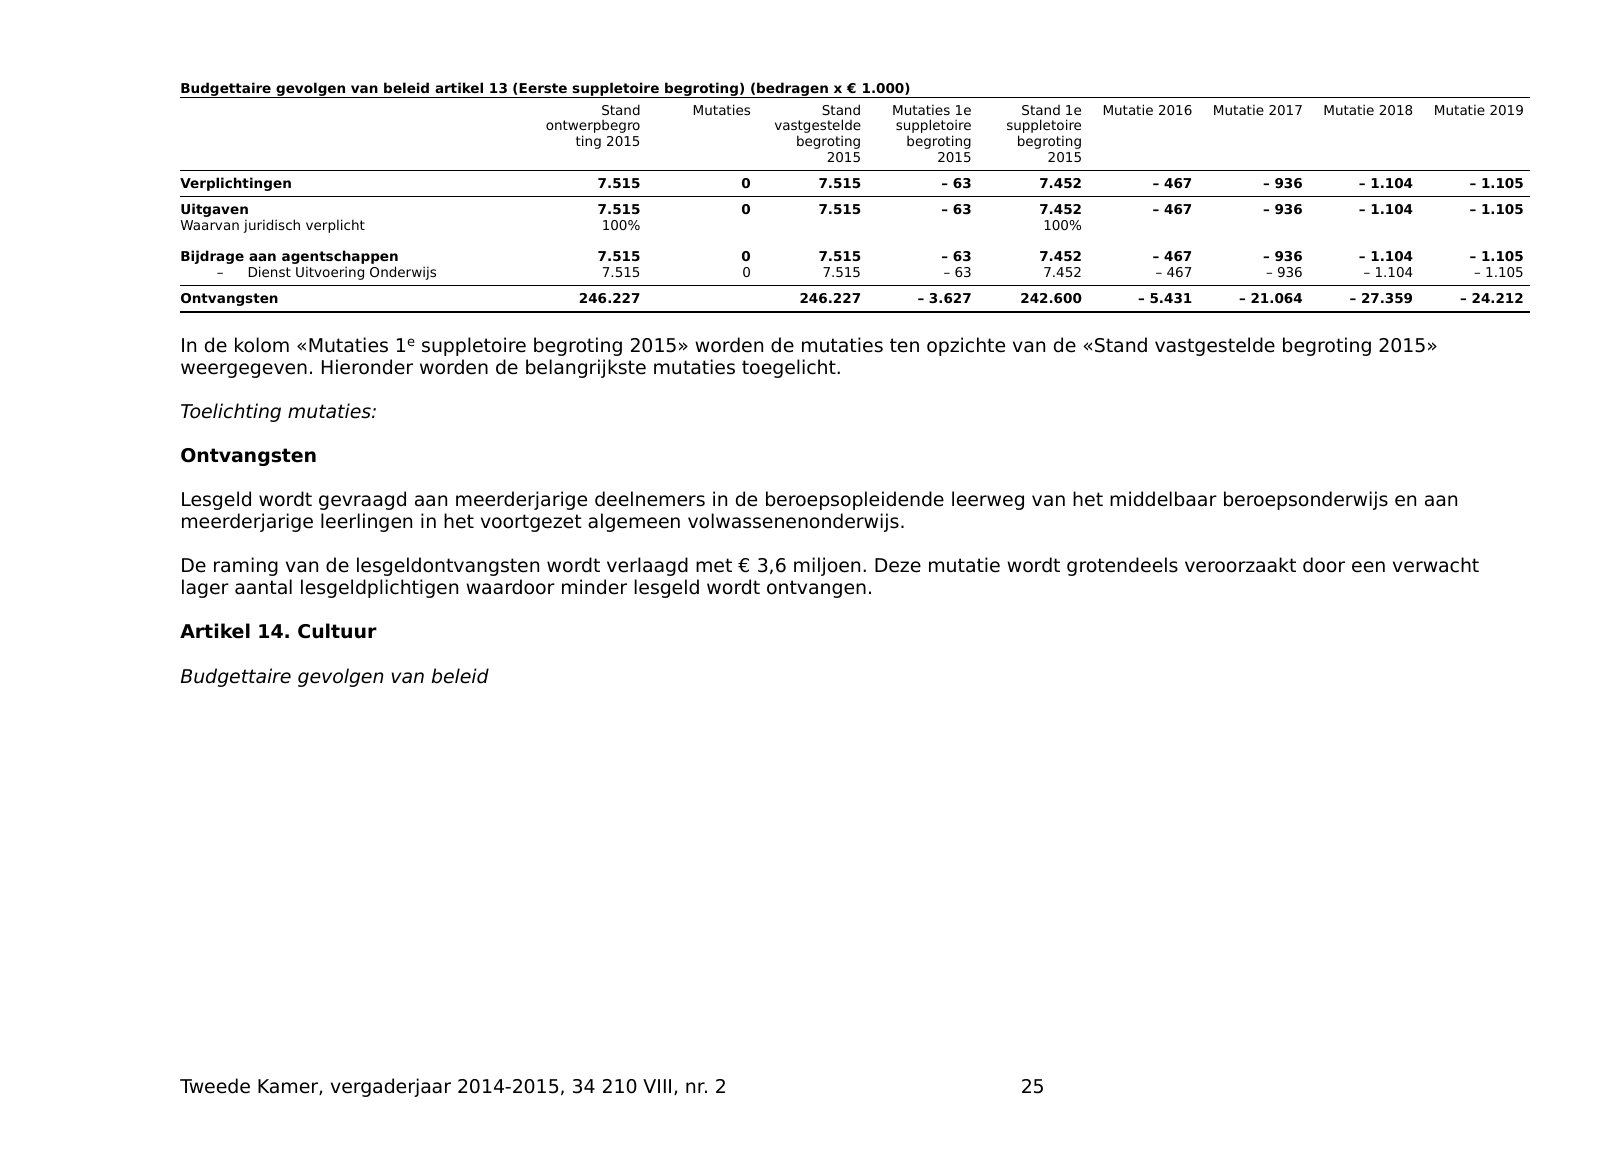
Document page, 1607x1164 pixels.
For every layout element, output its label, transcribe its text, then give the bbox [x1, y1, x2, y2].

table_cell 0 [646, 265, 757, 285]
table_cell Stand ontwerpbegroting 2015 [536, 98, 646, 170]
table_cell – 936 [1198, 197, 1308, 218]
table_cell 246.227 [757, 286, 867, 311]
table_cell 7.515 [757, 265, 867, 285]
table_cell [646, 233, 757, 249]
table_cell – 1.105 [1419, 197, 1529, 218]
table_cell 0 [646, 249, 757, 265]
table_cell 7.515 [536, 197, 646, 218]
table_cell [977, 233, 1088, 249]
table_cell [867, 233, 977, 249]
table_cell 246.227 [536, 286, 646, 311]
table_cell – [211, 265, 241, 285]
table_cell 7.515 [757, 171, 867, 196]
table_cell [1198, 233, 1308, 249]
table_cell [1309, 218, 1419, 233]
table_cell [180, 265, 211, 285]
table_cell 7.515 [757, 197, 867, 218]
text In de kolom «Mutaties 1e suppletoire begroting 2015» worden de mutaties ten opzichte van de «Stand vastgestelde begroting 2015» weergegeven. Hieronder worden de belangrijkste mutaties toegelicht. [180, 334, 1529, 378]
table_cell Mutaties [646, 98, 757, 170]
table_cell – 63 [867, 265, 977, 285]
table_cell – 63 [867, 249, 977, 265]
table_cell Stand 1e suppletoire begroting 2015 [977, 98, 1088, 170]
table_cell 100% [977, 218, 1088, 233]
table_cell Stand vastgestelde begroting 2015 [757, 98, 867, 170]
table_cell – 1.105 [1419, 249, 1529, 265]
table_cell – 467 [1088, 265, 1198, 285]
table_cell 0 [646, 171, 757, 196]
table_cell – 21.064 [1198, 286, 1308, 311]
table_cell [536, 233, 646, 249]
subtitle Ontvangsten [180, 445, 1529, 467]
table_cell – 467 [1088, 197, 1198, 218]
table_cell Waarvan juridisch verplicht [180, 218, 536, 233]
table_cell – 1.105 [1419, 265, 1529, 285]
table_cell [1419, 218, 1529, 233]
table_cell – 1.105 [1419, 171, 1529, 196]
table_cell [180, 233, 536, 249]
table_cell [1419, 233, 1529, 249]
table_cell Bijdrage aan agentschappen [180, 249, 536, 265]
table_cell [646, 218, 757, 233]
table_cell – 1.104 [1309, 197, 1419, 218]
table_cell – 63 [867, 171, 977, 196]
table_cell Mutaties 1e suppletoire begroting 2015 [867, 98, 977, 170]
table_cell Mutatie 2016 [1088, 98, 1198, 170]
table_cell 100% [536, 218, 646, 233]
table_cell – 27.359 [1309, 286, 1419, 311]
table_cell [180, 98, 536, 170]
table_cell – 63 [867, 197, 977, 218]
table_cell Uitgaven [180, 197, 536, 218]
subtitle Artikel 14. Cultuur [180, 621, 1529, 643]
table_cell – 1.104 [1309, 171, 1419, 196]
table_cell – 936 [1198, 265, 1308, 285]
table_cell 7.515 [536, 249, 646, 265]
text Lesgeld wordt gevraagd aan meerderjarige deelnemers in de beroepsopleidende leerweg van het middelbaar beroepsonderwijs en aan meerderjarige leerlingen in het voortgezet algemeen volwassenenonderwijs. [180, 489, 1529, 533]
table_cell Mutatie 2017 [1198, 98, 1308, 170]
table_cell Verplichtingen [180, 171, 536, 196]
subtitle Toelichting mutaties: [180, 401, 1529, 423]
table_cell [646, 286, 757, 311]
table_cell 7.515 [536, 265, 646, 285]
table_cell – 1.104 [1309, 249, 1419, 265]
table_cell – 467 [1088, 249, 1198, 265]
table_cell [1198, 218, 1308, 233]
table_cell [867, 218, 977, 233]
table_cell – 936 [1198, 171, 1308, 196]
table_cell [1088, 218, 1198, 233]
table_cell – 24.212 [1419, 286, 1529, 311]
table_cell Mutatie 2019 [1419, 98, 1529, 170]
table_cell 7.452 [977, 249, 1088, 265]
table_cell 0 [646, 197, 757, 218]
table_cell – 936 [1198, 249, 1308, 265]
table_cell – 5.431 [1088, 286, 1198, 311]
table_cell 7.452 [977, 265, 1088, 285]
table_cell 7.515 [536, 171, 646, 196]
table_cell 7.515 [757, 249, 867, 265]
table_cell [1088, 233, 1198, 249]
text De raming van de lesgeldontvangsten wordt verlaagd met € 3,6 miljoen. Deze mutatie wordt grotendeels veroorzaakt door een verwacht lager aantal lesgeldplichtigen waardoor minder lesgeld wordt ontvangen. [180, 555, 1529, 599]
table_cell 7.452 [977, 171, 1088, 196]
table_cell 7.452 [977, 197, 1088, 218]
table_cell 242.600 [977, 286, 1088, 311]
table_header Budgettaire gevolgen van beleid artikel 13 (Eerste suppletoire begroting) (bedragen x € 1.000) [180, 81, 1529, 97]
table_cell [1309, 233, 1419, 249]
table_cell – 467 [1088, 171, 1198, 196]
table_cell Ontvangsten [180, 286, 536, 311]
table_cell – 3.627 [867, 286, 977, 311]
subtitle Budgettaire gevolgen van beleid [180, 666, 1529, 687]
table_cell – 1.104 [1309, 265, 1419, 285]
table_cell Mutatie 2018 [1309, 98, 1419, 170]
table_cell [757, 233, 867, 249]
table_cell [757, 218, 867, 233]
table_cell Dienst Uitvoering Onderwijs [241, 265, 536, 285]
